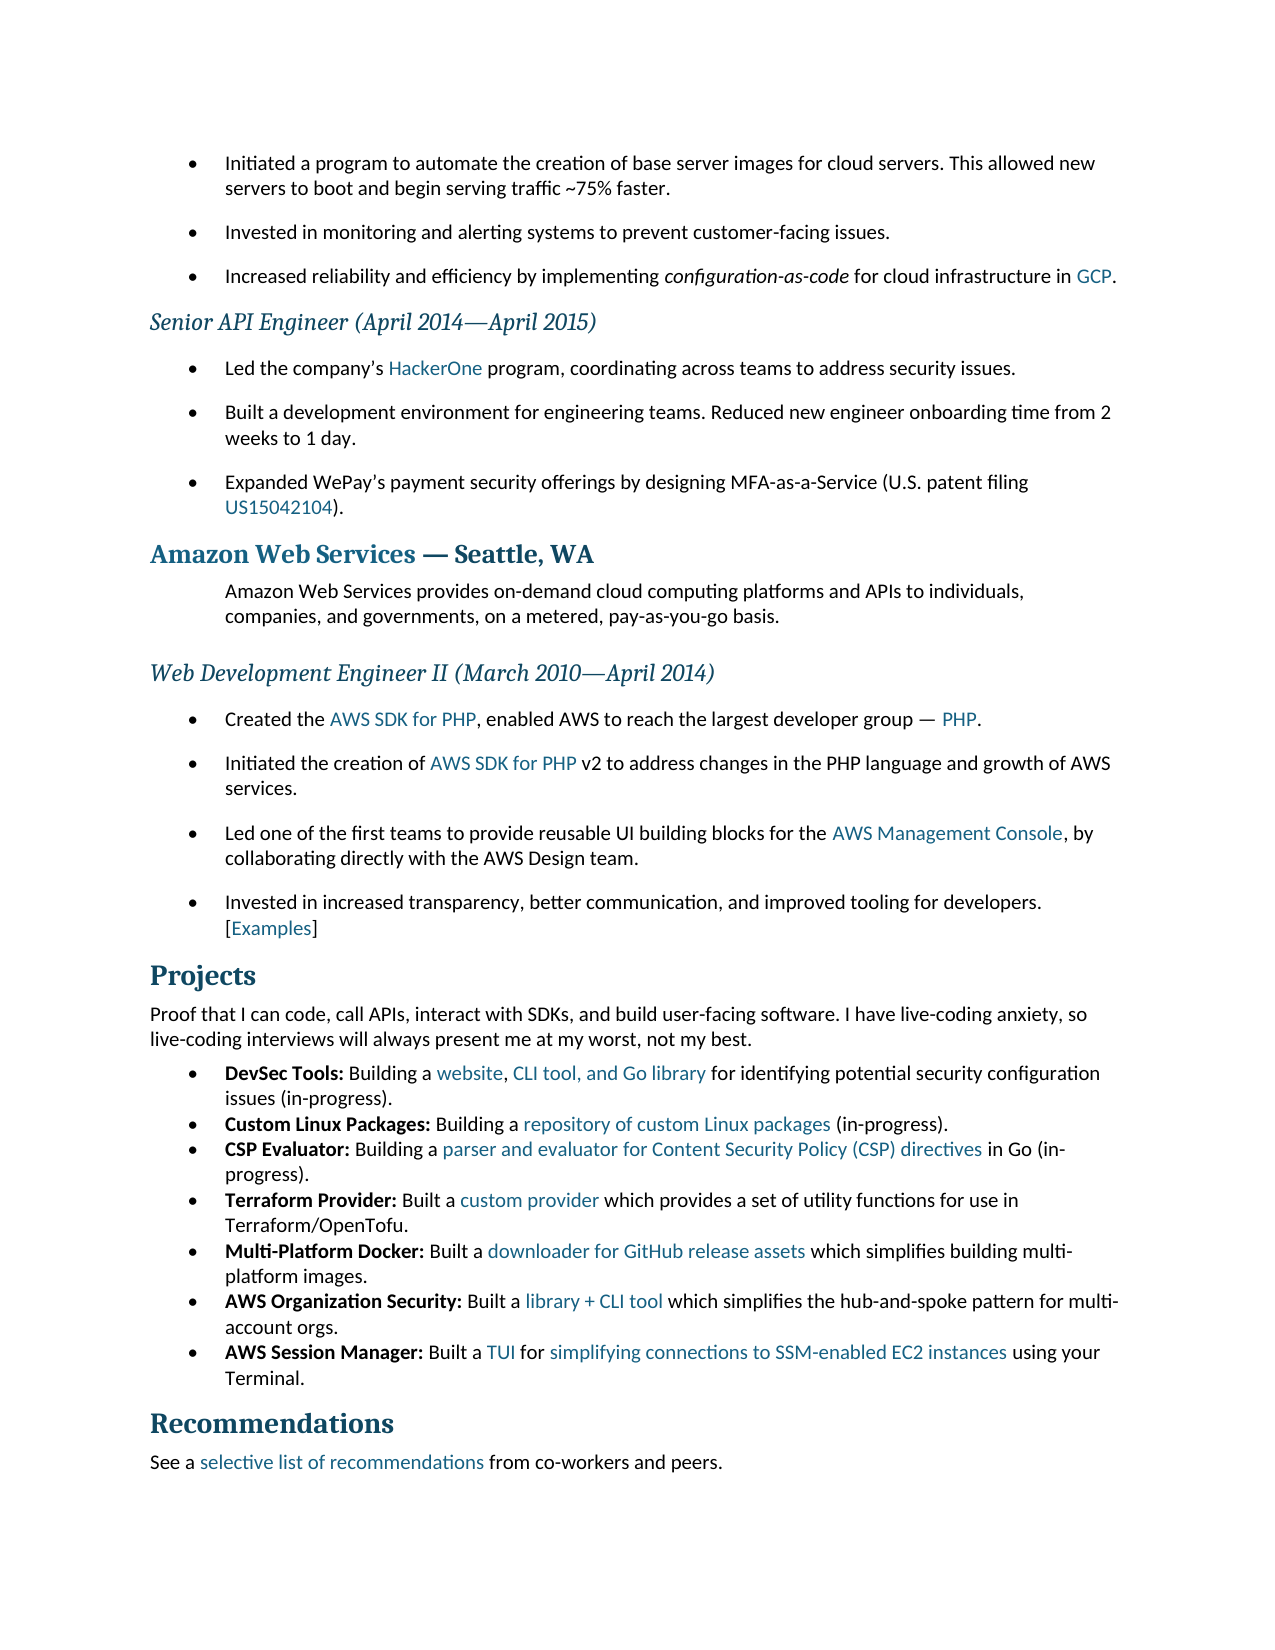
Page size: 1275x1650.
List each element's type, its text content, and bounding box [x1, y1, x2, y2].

list Created the AWS SDK for PHP, enabled AWS to reach the largest developer group — PHP. [187, 706, 1125, 731]
list Initiated a program to automate the creation of base server images for cloud servers. This allowed new servers to boot and begin serving traffic ~75% faster. [187, 150, 1125, 201]
list Expanded WePay’s payment security offerings by designing MFA-as-a-Service (U.S. patent filing US15042104). [187, 469, 1125, 520]
list Led one of the first teams to provide reusable UI building blocks for the AWS Management Console, by collaborating directly with the AWS Design team. [187, 820, 1125, 871]
list Initiated the creation of AWS SDK for PHP v2 to address changes in the PHP language and growth of AWS services. [187, 750, 1125, 801]
text Amazon Web Services provides on-demand cloud computing platforms and APIs to individuals, companies, and governments, on a metered, pay-as-you-go basis. [225, 578, 1125, 629]
list Led the company’s HackerOne program, coordinating across teams to address security issues. [187, 355, 1125, 381]
list Increased reliability and efficiency by implementing configuration-as-code for cloud infrastructure in GCP. [187, 264, 1125, 289]
subtitle Amazon Web Services — Seattle, WA [150, 539, 1125, 570]
list Built a development environment for engineering teams. Reduced new engineer onboarding time from 2 weeks to 1 day. [187, 399, 1125, 450]
subtitle Recommendations [150, 1407, 1125, 1441]
list Invested in increased transparency, better communication, and improved tooling for developers. [Examples] [187, 889, 1125, 940]
list CSP Evaluator: Building a parser and evaluator for Content Security Policy (CSP) directives in Go (in-progress). [187, 1136, 1125, 1187]
subtitle Projects [150, 959, 1125, 992]
subtitle Senior API Engineer (April 2014—April 2015) [150, 308, 1125, 337]
list DevSec Tools: Building a website, CLI tool, and Go library for identifying potential security configuration issues (in-progress). [187, 1060, 1125, 1111]
list AWS Organization Security: Built a library + CLI tool which simplifies the hub-and-spoke pattern for multi-account orgs. [187, 1289, 1125, 1339]
list Invested in monitoring and alerting systems to prevent customer-facing issues. [187, 219, 1125, 245]
subtitle Web Development Engineer II (March 2010—April 2014) [150, 658, 1125, 687]
list Multi-Platform Docker: Built a downloader for GitHub release assets which simplifies building multi-platform images. [187, 1238, 1125, 1289]
list Terraform Provider: Built a custom provider which provides a set of utility functions for use in Terraform/OpenTofu. [187, 1187, 1125, 1238]
list Custom Linux Packages: Building a repository of custom Linux packages (in-progress). [187, 1111, 1125, 1136]
text Proof that I can code, call APIs, interact with SDKs, and build user-facing software. I have live-coding anxiety, so live-coding interviews will always present me at my worst, not my best. [150, 1001, 1125, 1052]
text See a selective list of recommendations from co-workers and peers. [150, 1449, 1125, 1474]
list AWS Session Manager: Built a TUI for simplifying connections to SSM-enabled EC2 instances using your Terminal. [187, 1339, 1125, 1390]
